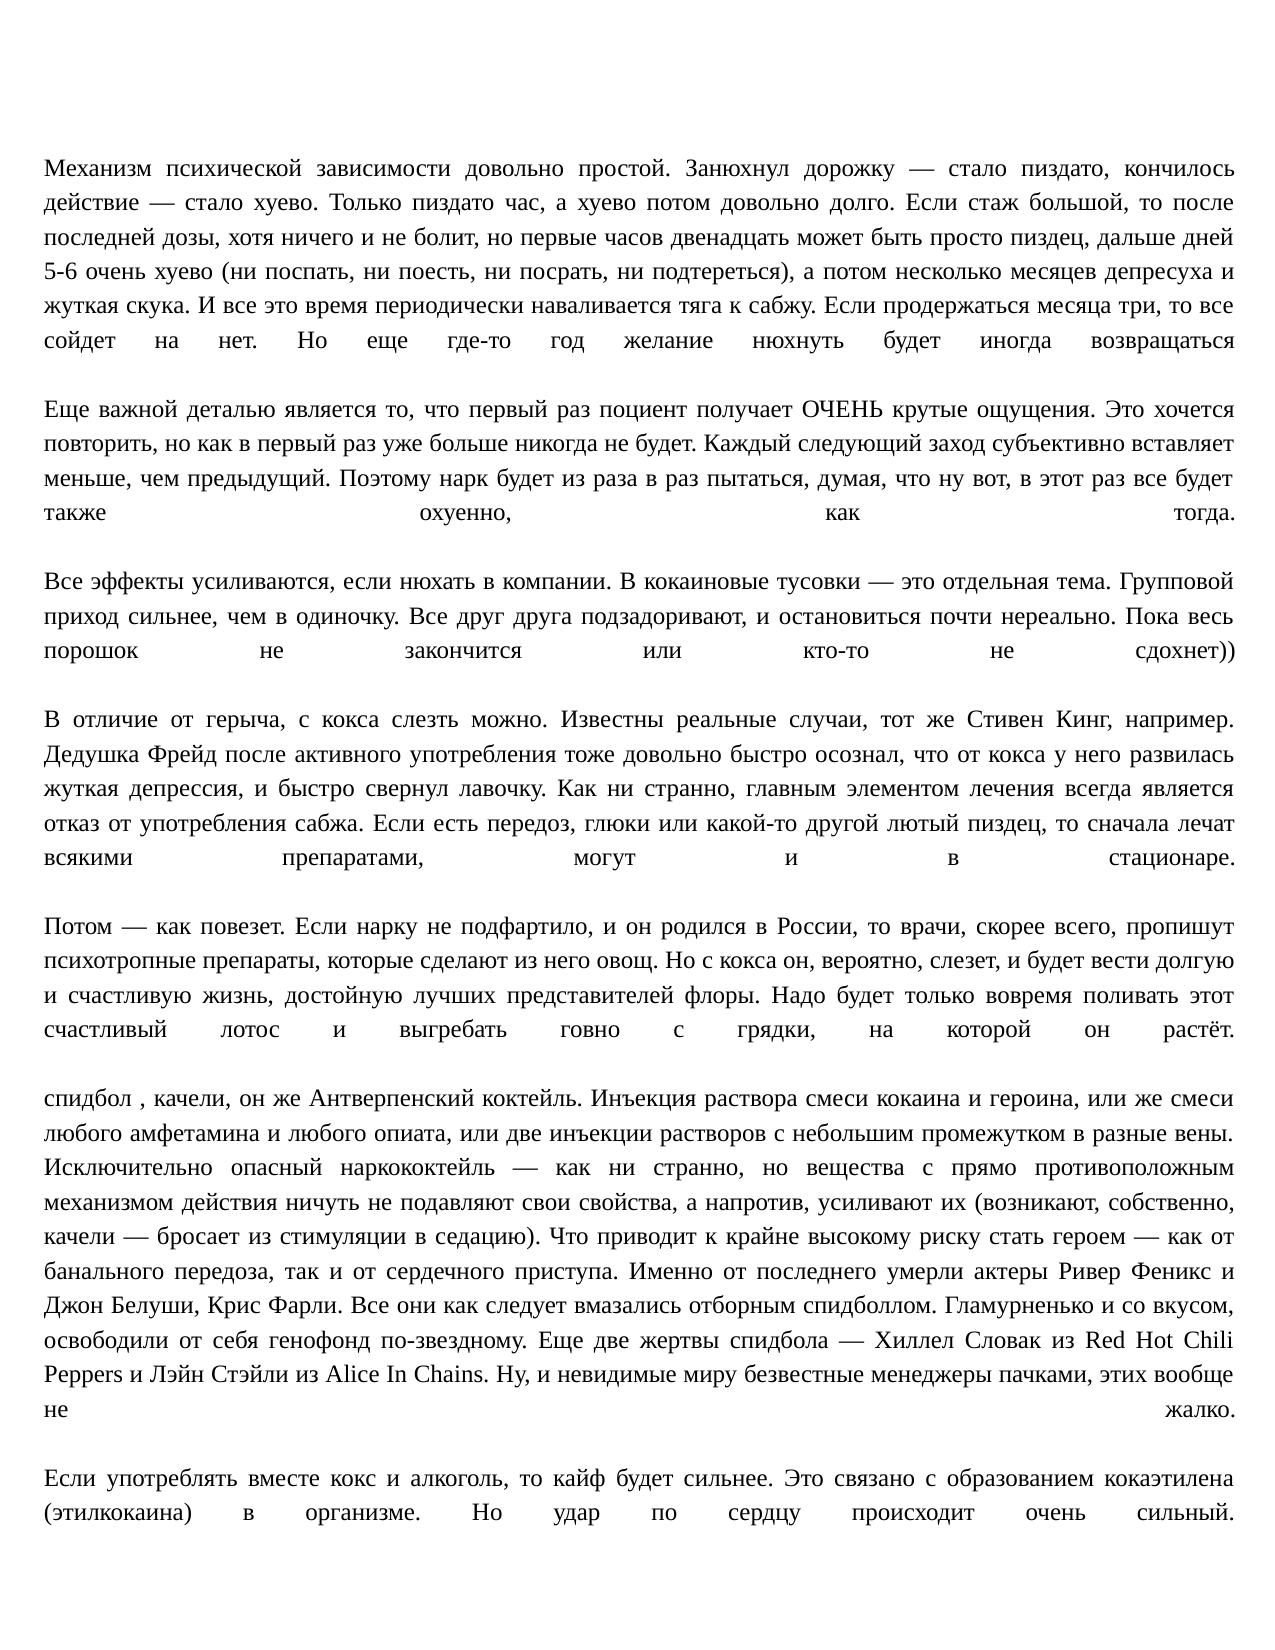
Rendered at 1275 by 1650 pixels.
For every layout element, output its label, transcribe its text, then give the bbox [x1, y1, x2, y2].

text Механизм психической зависимости довольно простой. Занюхнул дорожку — стало пиздато, кончилось действие — стало хуево. Только пиздато час, а хуево потом довольно долго. Если стаж большой, то после последней дозы, хотя ничего и не болит, но первые часов двенадцать может быть просто пиздец, дальше дней 5-6 очень хуево (ни поспать, ни поесть, ни посрать, ни подтереться), а потом несколько месяцев депресуха и жуткая скука. И все это время периодически наваливается тяга к сабжу. Если продержаться месяца три, то все сойдет на нет. Но еще где-то год желание нюхнуть будет иногда возвращаться Еще важной деталью является то, что первый раз поциент получает ОЧЕНЬ крутые ощущения. Это хочется повторить, но как в первый раз уже больше никогда не будет. Каждый следующий заход субъективно вставляет меньше, чем предыдущий. Поэтому нарк будет из раза в раз пытаться, думая, что ну вот, в этот раз все будет также охуенно, как тогда. Все эффекты усиливаются, если нюхать в компании. В кокаиновые тусовки — это отдельная тема. Групповой приход сильнее, чем в одиночку. Все друг друга подзадоривают, и остановиться почти нереально. Пока весь порошок не закончится или кто-то не сдохнет)) В отличие от герыча, с кокса слезть можно. Известны реальные случаи, тот же Стивен Кинг, например. Дедушка Фрейд после активного употребления тоже довольно быстро осознал, что от кокса у него развилась жуткая депрессия, и быстро свернул лавочку. Как ни странно, главным элементом лечения всегда является отказ от употребления сабжа. Если есть передоз, глюки или какой-то другой лютый пиздец, то сначала лечат всякими препаратами, могут и в стационаре. Потом — как повезет. Если нарку не подфартило, и он родился в России, то врачи, скорее всего, пропишут психотропные препараты, которые сделают из него овощ. Но с кокса он, вероятно, слезет, и будет вести долгую и счастливую жизнь, достойную лучших представителей флоры. Надо будет только вовремя поливать этот счастливый лотос и выгребать говно с грядки, на которой он растёт. спидбол , качели, он же Антверпенский коктейль. Инъекция раствора смеси кокаина и героина, или же смеси любого амфетамина и любого опиата, или две инъекции растворов с небольшим промежутком в разные вены. Исключительно опасный наркококтейль — как ни странно, но вещества с прямо противоположным механизмом действия ничуть не подавляют свои свойства, а напротив, усиливают их (возникают, собственно, качели — бросает из стимуляции в седацию). Что приводит к крайне высокому риску стать героем — как от банального передоза, так и от сердечного приступа. Именно от последнего умерли актеры Ривер Феникс и Джон Белуши, Крис Фарли. Все они как следует вмазались отборным спидболлом. Гламурненько и со вкусом, освободили от себя генофонд по-звездному. Еще две жертвы спидбола — Хиллел Словак из Red Hot Chili Peppers и Лэйн Стэйли из Alice In Chains. Ну, и невидимые миру безвестные менеджеры пачками, этих вообще не жалко. Если употреблять вместе кокс и алкоголь, то кайф будет сильнее. Это связано с образованием кокаэтилена (этилкокаина) в организме. Но удар по сердцу происходит очень сильный. [44, 118, 1236, 1526]
